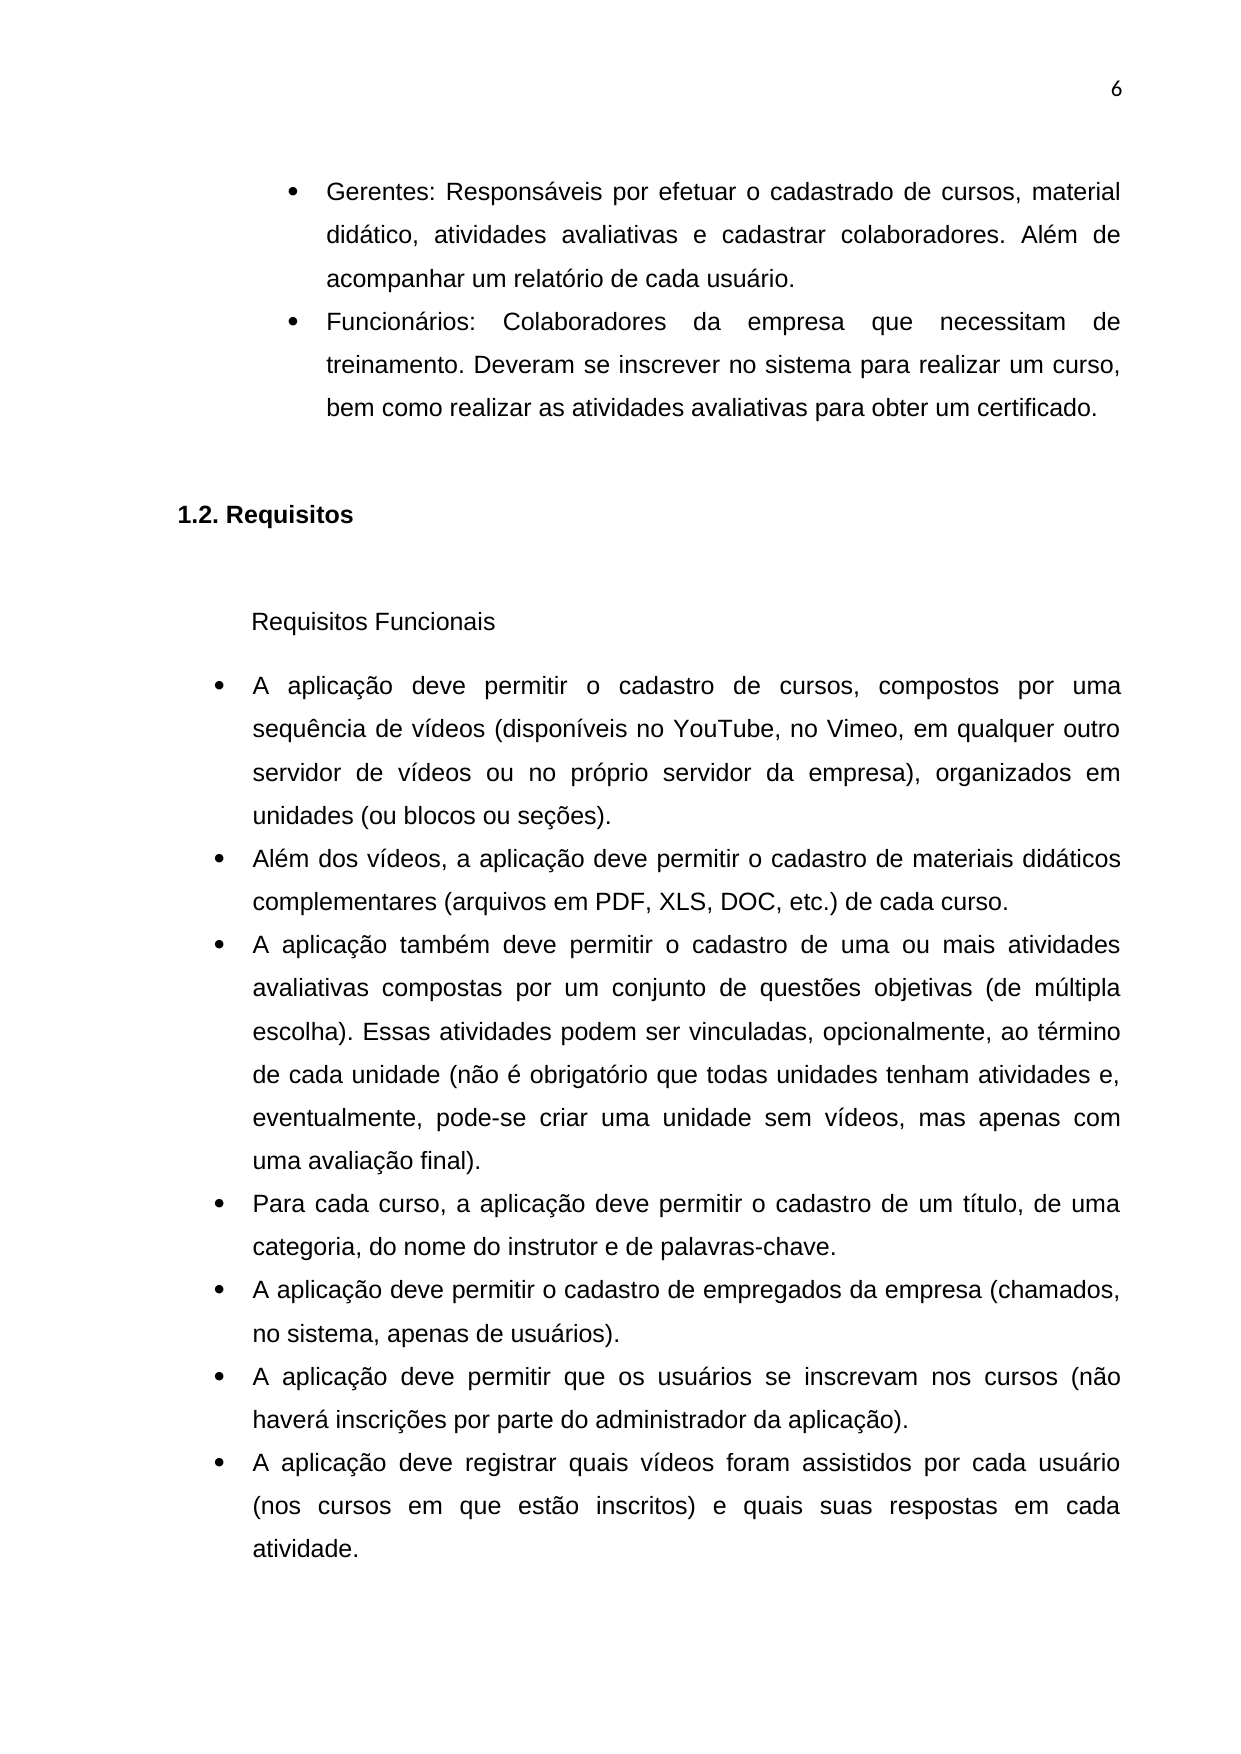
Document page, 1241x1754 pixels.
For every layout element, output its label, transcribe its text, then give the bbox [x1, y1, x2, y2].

list A aplicação deve permitir o cadastro de cursos, compostos por uma sequência de vídeos (disponíveis no YouTube, no Vimeo, em qualquer outro servidor de vídeos ou no próprio servidor da empresa), organizados em unidades (ou blocos ou seções). [215, 671, 1122, 829]
list Além dos vídeos, a aplicação deve permitir o cadastro de materiais didáticos complementares (arquivos em PDF, XLS, DOC, etc.) de cada curso. [215, 844, 1122, 916]
text Requisitos Funcionais [177, 607, 1122, 636]
list Funcionários: Colaboradores da empresa que necessitam de treinamento. Deveram se inscrever no sistema para realizar um curso, bem como realizar as atividades avaliativas para obter um certificado. [288, 307, 1122, 422]
list A aplicação também deve permitir o cadastro de uma ou mais atividades avaliativas compostas por um conjunto de questões objetivas (de múltipla escolha). Essas atividades podem ser vinculadas, opcionalmente, ao término de cada unidade (não é obrigatório que todas unidades tenham atividades e, eventualmente, pode-se criar uma unidade sem vídeos, mas apenas com uma avaliação final). [215, 930, 1122, 1174]
subtitle 1.2. Requisitos [177, 500, 1122, 529]
list A aplicação deve permitir que os usuários se inscrevam nos cursos (não haverá inscrições por parte do administrador da aplicação). [215, 1362, 1122, 1434]
list A aplicação deve permitir o cadastro de empregados da empresa (chamados, no sistema, apenas de usuários). [215, 1275, 1122, 1347]
list Para cada curso, a aplicação deve permitir o cadastro de um título, de uma categoria, do nome do instrutor e de palavras-chave. [215, 1189, 1122, 1261]
list A aplicação deve registrar quais vídeos foram assistidos por cada usuário (nos cursos em que estão inscritos) e quais suas respostas em cada atividade. [215, 1448, 1122, 1563]
list Gerentes: Responsáveis por efetuar o cadastrado de cursos, material didático, atividades avaliativas e cadastrar colaboradores. Além de acompanhar um relatório de cada usuário. [288, 177, 1122, 292]
